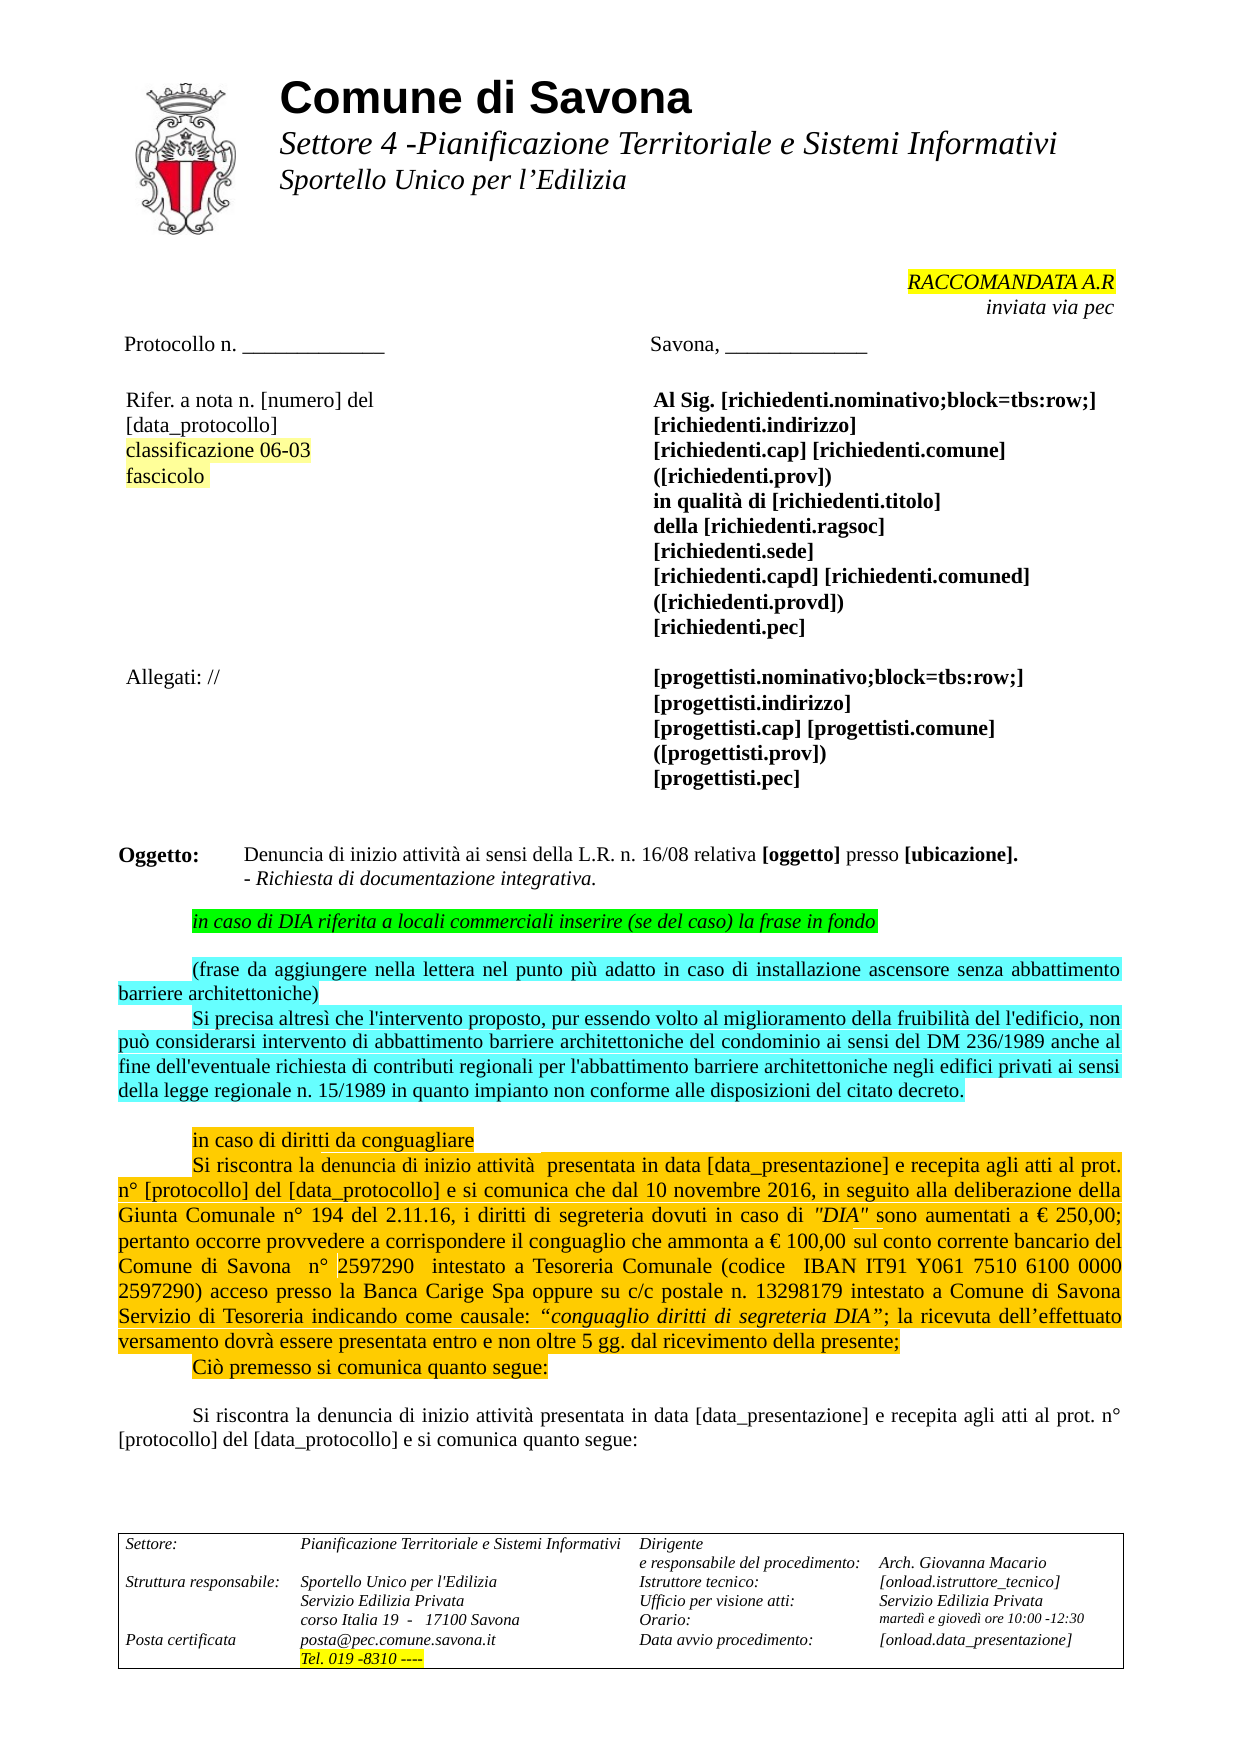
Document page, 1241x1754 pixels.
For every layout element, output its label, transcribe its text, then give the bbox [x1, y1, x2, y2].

text in caso di diritti da conguagliare [118, 1127, 1122, 1152]
text Si precisa altresì che l'intervento proposto, pur essendo volto al miglioramento della fruibilità del l'edificio, non può considerarsi intervento di abbattimento barriere architettoniche del condominio ai sensi del DM 236/1989 anche al fine dell'eventuale richiesta di contributi regionali per l'abbattimento barriere architettoniche negli edifici privati ai sensi della legge regionale n. 15/1989 in quanto impianto non conforme alle disposizioni del citato decreto. [118, 1005, 1122, 1102]
text Si riscontra la denuncia di inizio attività presentata in data [data_presentazione] e recepita agli atti al prot. n° [protocollo] del [data_protocollo] e si comunica che dal 10 novembre 2016, in seguito alla deliberazione della Giunta Comunale n° 194 del 2.11.16, i diritti di segreteria dovuti in caso di "DIA" sono aumentati a € 250,00; pertanto occorre provvedere a corrispondere il conguaglio che ammonta a € 100,00 sul conto corrente bancario del Comune di Savona n° 2597290 intestato a Tesoreria Comunale (codice IBAN IT91 Y061 7510 6100 0000 2597290) acceso presso la Banca Carige Spa oppure su c/c postale n. 13298179 intestato a Comune di Savona Servizio di Tesoreria indicando come causale: “conguaglio diritti di segreteria DIA”; la ricevuta dell’effettuato versamento dovrà essere presentata entro e non oltre 5 gg. dal ricevimento della presente; [118, 1152, 1122, 1354]
text Ciò premesso si comunica quanto segue: [118, 1354, 1122, 1379]
table_cell Protocollo n. _____________ [118, 325, 644, 362]
table_header Oggetto: [111, 842, 236, 890]
text Si riscontra la denuncia di inizio attività presentata in data [data_presentazione] e recepita agli atti al prot. n° [protocollo] del [data_protocollo] e si comunica quanto segue: [118, 1403, 1122, 1451]
table_cell Savona, _____________ [644, 325, 1122, 362]
text in caso di DIA riferita a locali commerciali inserire (se del caso) la frase in fondo [118, 909, 1122, 933]
table_header Al Sig. [richiedenti.nominativo;block=tbs:row;] [richiedenti.indirizzo] [richiedenti.cap] [richiedenti.comune] ([richiedenti.prov]) in qualità di [richiedenti.titolo] della [richiedenti.ragsoc] [richiedenti.sede] [richiedenti.capd] [richiedenti.comuned] ([richiedenti.provd]) [richiedenti.pec] [646, 387, 1119, 664]
table_header [118, 263, 644, 325]
table_header Rifer. a nota n. [numero] del [data_protocollo] classificazione 06-03 fascicolo [118, 387, 451, 664]
table_cell [451, 664, 646, 817]
table_header RACCOMANDATA A.R inviata via pec [644, 263, 1122, 325]
picture [135, 83, 236, 235]
table_header Denuncia di inizio attività ai sensi della L.R. n. 16/08 relativa [oggetto] presso [ubicazione]. - Richiesta di documentazione integrativa. [236, 842, 1123, 890]
table_cell Allegati: // [118, 664, 451, 817]
table_header [451, 387, 646, 664]
table_cell [progettisti.nominativo;block=tbs:row;] [progettisti.indirizzo] [progettisti.cap] [progettisti.comune] ([progettisti.prov]) [progettisti.pec] [646, 664, 1119, 817]
text (frase da aggiungere nella lettera nel punto più adatto in caso di installazione ascensore senza abbattimento barriere architettoniche) [118, 957, 1122, 1005]
